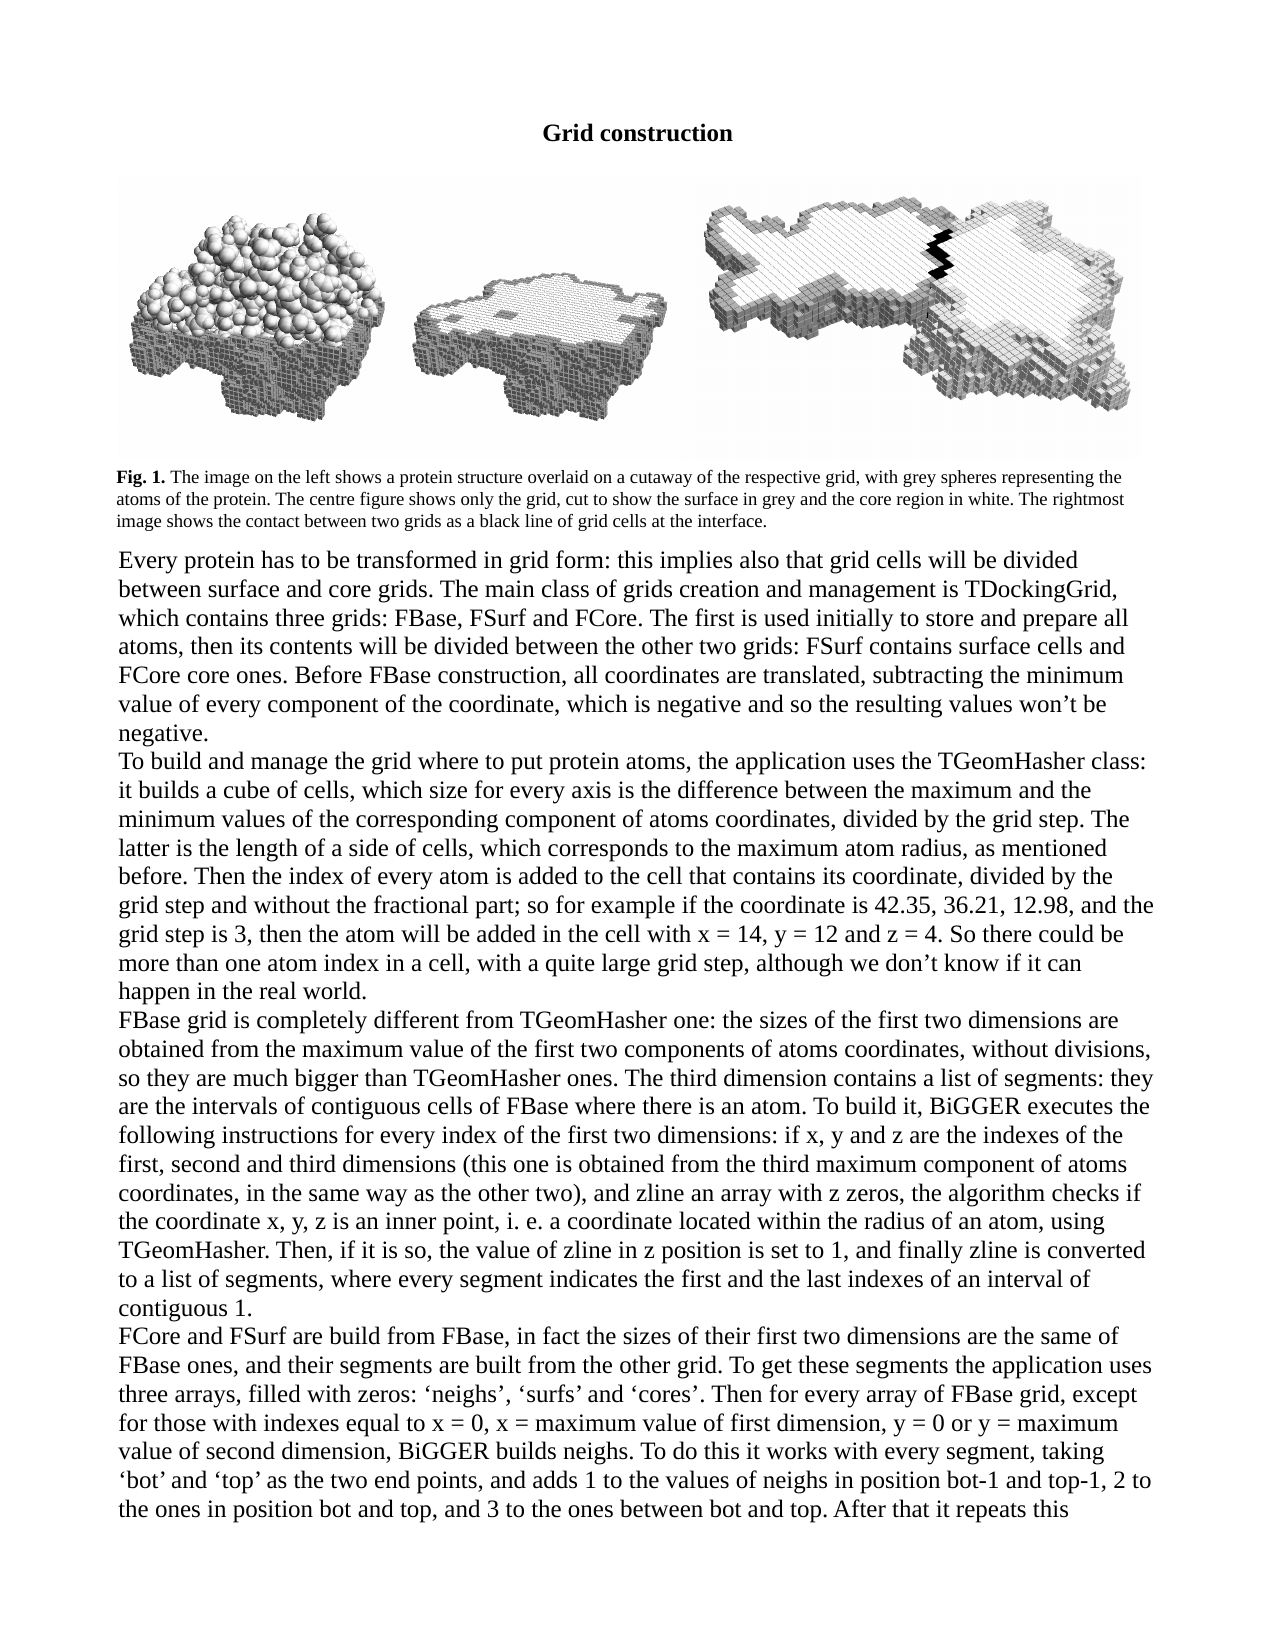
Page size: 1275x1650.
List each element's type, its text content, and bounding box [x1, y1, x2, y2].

text FCore and FSurf are build from FBase, in fact the sizes of their first two dimensions are the same of FBase ones, and their segments are built from the other grid. To get these segments the application uses three arrays, filled with zeros: ‘neighs’, ‘surfs’ and ‘cores’. Then for every array of FBase grid, except for those with indexes equal to x = 0, x = maximum value of first dimension, y = 0 or y = maximum value of second dimension, BiGGER builds neighs. To do this it works with every segment, taking ‘bot’ and ‘top’ as the two end points, and adds 1 to the values of neighs in position bot-1 and top-1, 2 to the ones in position bot and top, and 3 to the ones between bot and top. After that it repeats this [118, 1321, 1157, 1523]
text Every protein has to be transformed in grid form: this implies also that grid cells will be divided between surface and core grids. The main class of grids creation and management is TDockingGrid, which contains three grids: FBase, FSurf and FCore. The first is used initially to store and prepare all atoms, then its contents will be divided between the other two grids: FSurf contains surface cells and FCore core ones. Before FBase construction, all coordinates are translated, subtracting the minimum value of every component of the coordinate, which is negative and so the resulting values won’t be negative. [118, 545, 1157, 746]
text To build and manage the grid where to put protein atoms, the application uses the TGeomHasher class: it builds a cube of cells, which size for every axis is the difference between the maximum and the minimum values of the corresponding component of atoms coordinates, divided by the grid step. The latter is the length of a side of cells, which corresponds to the maximum atom radius, as mentioned before. Then the index of every atom is added to the cell that contains its coordinate, divided by the grid step and without the fractional part; so for example if the coordinate is 42.35, 36.21, 12.98, and the grid step is 3, then the atom will be added in the cell with x = 14, y = 12 and z = 4. So there could be more than one atom index in a cell, with a quite large grid step, although we don’t know if it can happen in the real world. [118, 746, 1157, 1005]
text FBase grid is completely different from TGeomHasher one: the sizes of the first two dimensions are obtained from the maximum value of the first two components of atoms coordinates, without divisions, so they are much bigger than TGeomHasher ones. The third dimension contains a list of segments: they are the intervals of contiguous cells of FBase where there is an atom. To build it, BiGGER executes the following instructions for every index of the first two dimensions: if x, y and z are the indexes of the first, second and third dimensions (this one is obtained from the third maximum component of atoms coordinates, in the same way as the other two), and zline an array with z zeros, the algorithm checks if the coordinate x, y, z is an inner point, i. e. a coordinate located within the radius of an atom, using TGeomHasher. Then, if it is so, the value of zline in z position is set to 1, and finally zline is converted to a list of segments, where every segment indicates the first and the last indexes of an interval of contiguous 1. [118, 1005, 1157, 1321]
text Grid construction [118, 118, 1157, 147]
picture [118, 175, 1141, 459]
